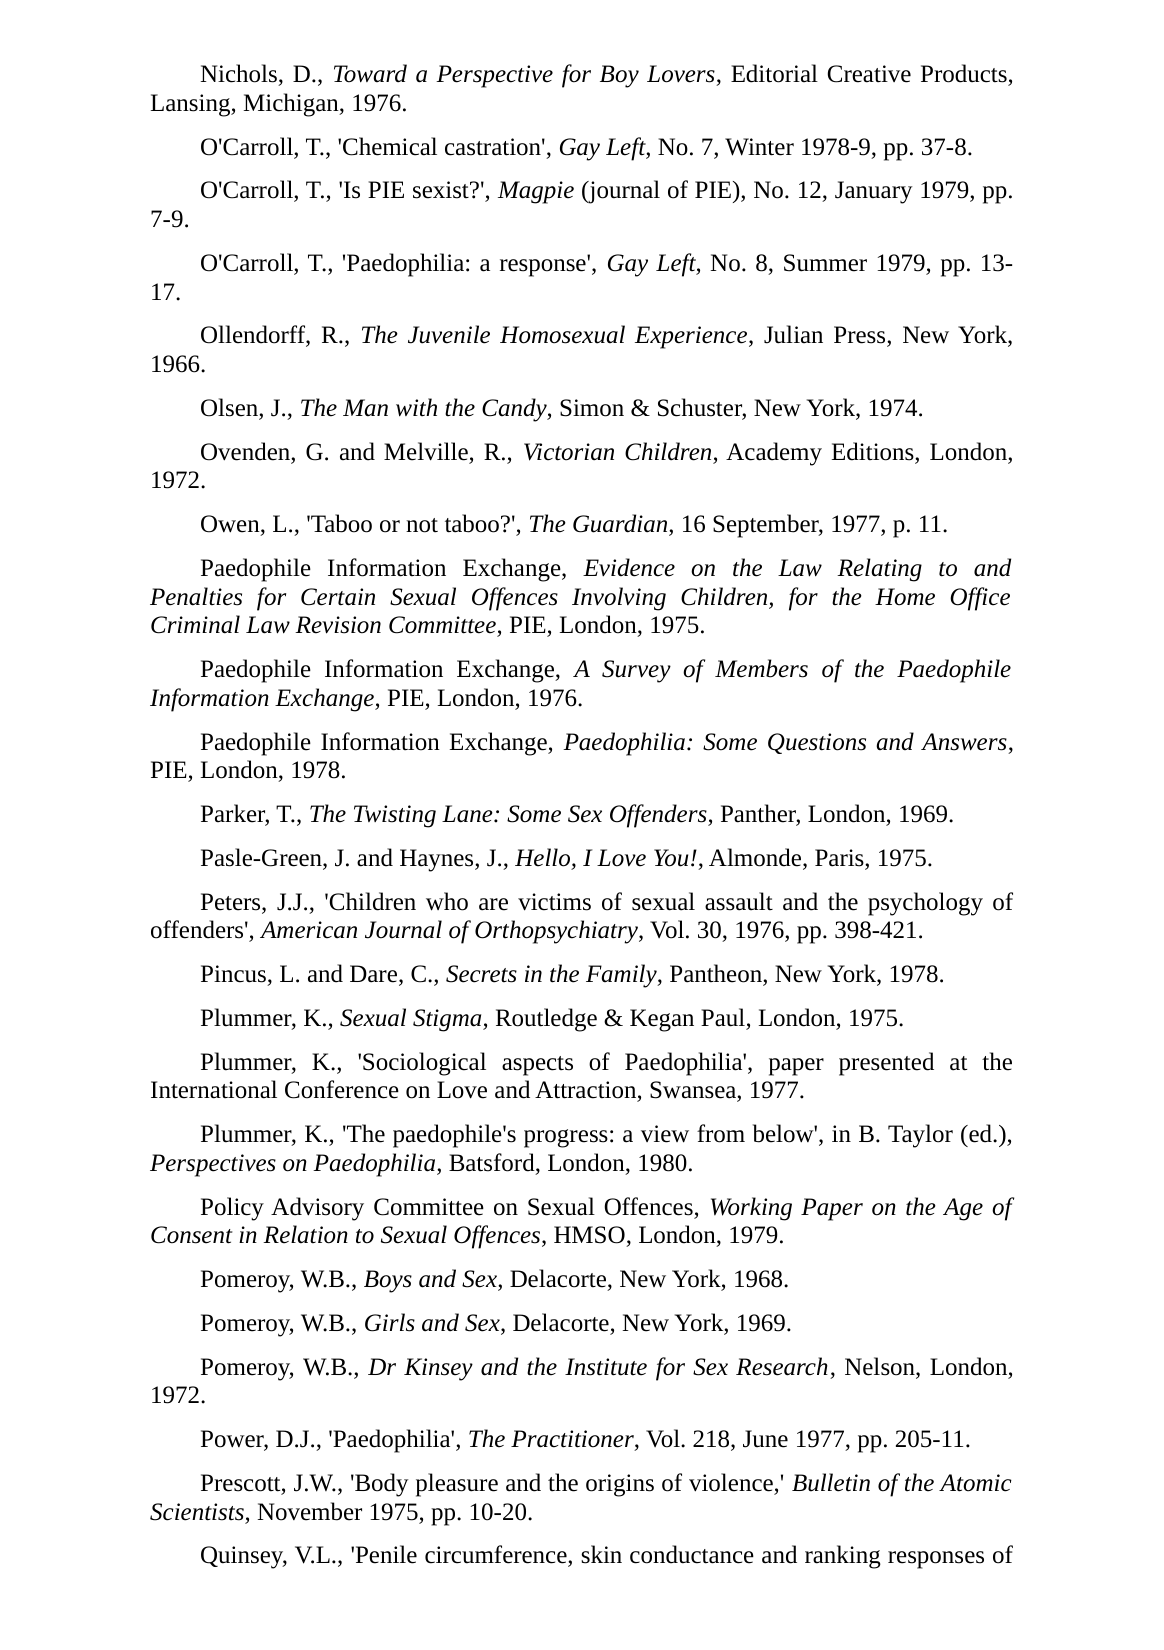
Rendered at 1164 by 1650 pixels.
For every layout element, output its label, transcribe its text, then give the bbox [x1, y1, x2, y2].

text Pincus, L. and Dare, C., Secrets in the Family, Pantheon, New York, 1978. [150, 959, 1014, 988]
text O'Carroll, T., 'Paedophilia: a response', Gay Left, No. 8, Summer 1979, pp. 13-17. [150, 248, 1014, 305]
text Parker, T., The Twisting Lane: Some Sex Offenders, Panther, London, 1969. [150, 799, 1014, 828]
text Paedophile Information Exchange, Evidence on the Law Relating to and Penalties for Certain Sexual Offences Involving Children, for the Home Office Criminal Law Revision Committee, PIE, London, 1975. [150, 553, 1014, 639]
text Prescott, J.W., 'Body pleasure and the origins of violence,' Bulletin of the Atomic Scientists, November 1975, pp. 10-20. [150, 1468, 1014, 1525]
text Peters, J.J., 'Children who are victims of sexual assault and the psychology of offenders', American Journal of Orthopsychiatry, Vol. 30, 1976, pp. 398-421. [150, 887, 1014, 944]
text Pomeroy, W.B., Dr Kinsey and the Institute for Sex Research, Nelson, London, 1972. [150, 1352, 1014, 1409]
text Pomeroy, W.B., Girls and Sex, Delacorte, New York, 1969. [150, 1308, 1014, 1337]
text Paedophile Information Exchange, A Survey of Members of the Paedophile Information Exchange, PIE, London, 1976. [150, 654, 1014, 712]
text Olsen, J., The Man with the Candy, Simon & Schuster, New York, 1974. [150, 393, 1014, 422]
text Pasle-Green, J. and Haynes, J., Hello, I Love You!, Almonde, Paris, 1975. [150, 843, 1014, 872]
text Plummer, K., 'Sociological aspects of Paedophilia', paper presented at the International Conference on Love and Attraction, Swansea, 1977. [150, 1047, 1014, 1104]
text Ollendorff, R., The Juvenile Homosexual Experience, Julian Press, New York, 1966. [150, 320, 1014, 378]
text Policy Advisory Committee on Sexual Offences, Working Paper on the Age of Consent in Relation to Sexual Offences, HMSO, London, 1979. [150, 1192, 1014, 1249]
text Power, D.J., 'Paedophilia', The Practitioner, Vol. 218, June 1977, pp. 205-11. [150, 1424, 1014, 1453]
text Nichols, D., Toward a Perspective for Boy Lovers, Editorial Creative Products, Lansing, Michigan, 1976. [150, 59, 1014, 117]
text Ovenden, G. and Melville, R., Victorian Children, Academy Editions, London, 1972. [150, 437, 1014, 494]
text Paedophile Information Exchange, Paedophilia: Some Questions and Answers, PIE, London, 1978. [150, 727, 1014, 784]
text Plummer, K., Sexual Stigma, Routledge & Kegan Paul, London, 1975. [150, 1003, 1014, 1032]
text Quinsey, V.L., 'Penile circumference, skin conductance and ranking responses of [150, 1540, 1014, 1569]
text O'Carroll, T., 'Is PIE sexist?', Magpie (journal of PIE), No. 12, January 1979, pp. 7-9. [150, 175, 1014, 233]
text Plummer, K., 'The paedophile's progress: a view from below', in B. Taylor (ed.), Perspectives on Paedophilia, Batsford, London, 1980. [150, 1119, 1014, 1177]
text Pomeroy, W.B., Boys and Sex, Delacorte, New York, 1968. [150, 1264, 1014, 1293]
text Owen, L., 'Taboo or not taboo?', The Guardian, 16 September, 1977, p. 11. [150, 509, 1014, 538]
text O'Carroll, T., 'Chemical castration', Gay Left, No. 7, Winter 1978-9, pp. 37-8. [150, 132, 1014, 160]
